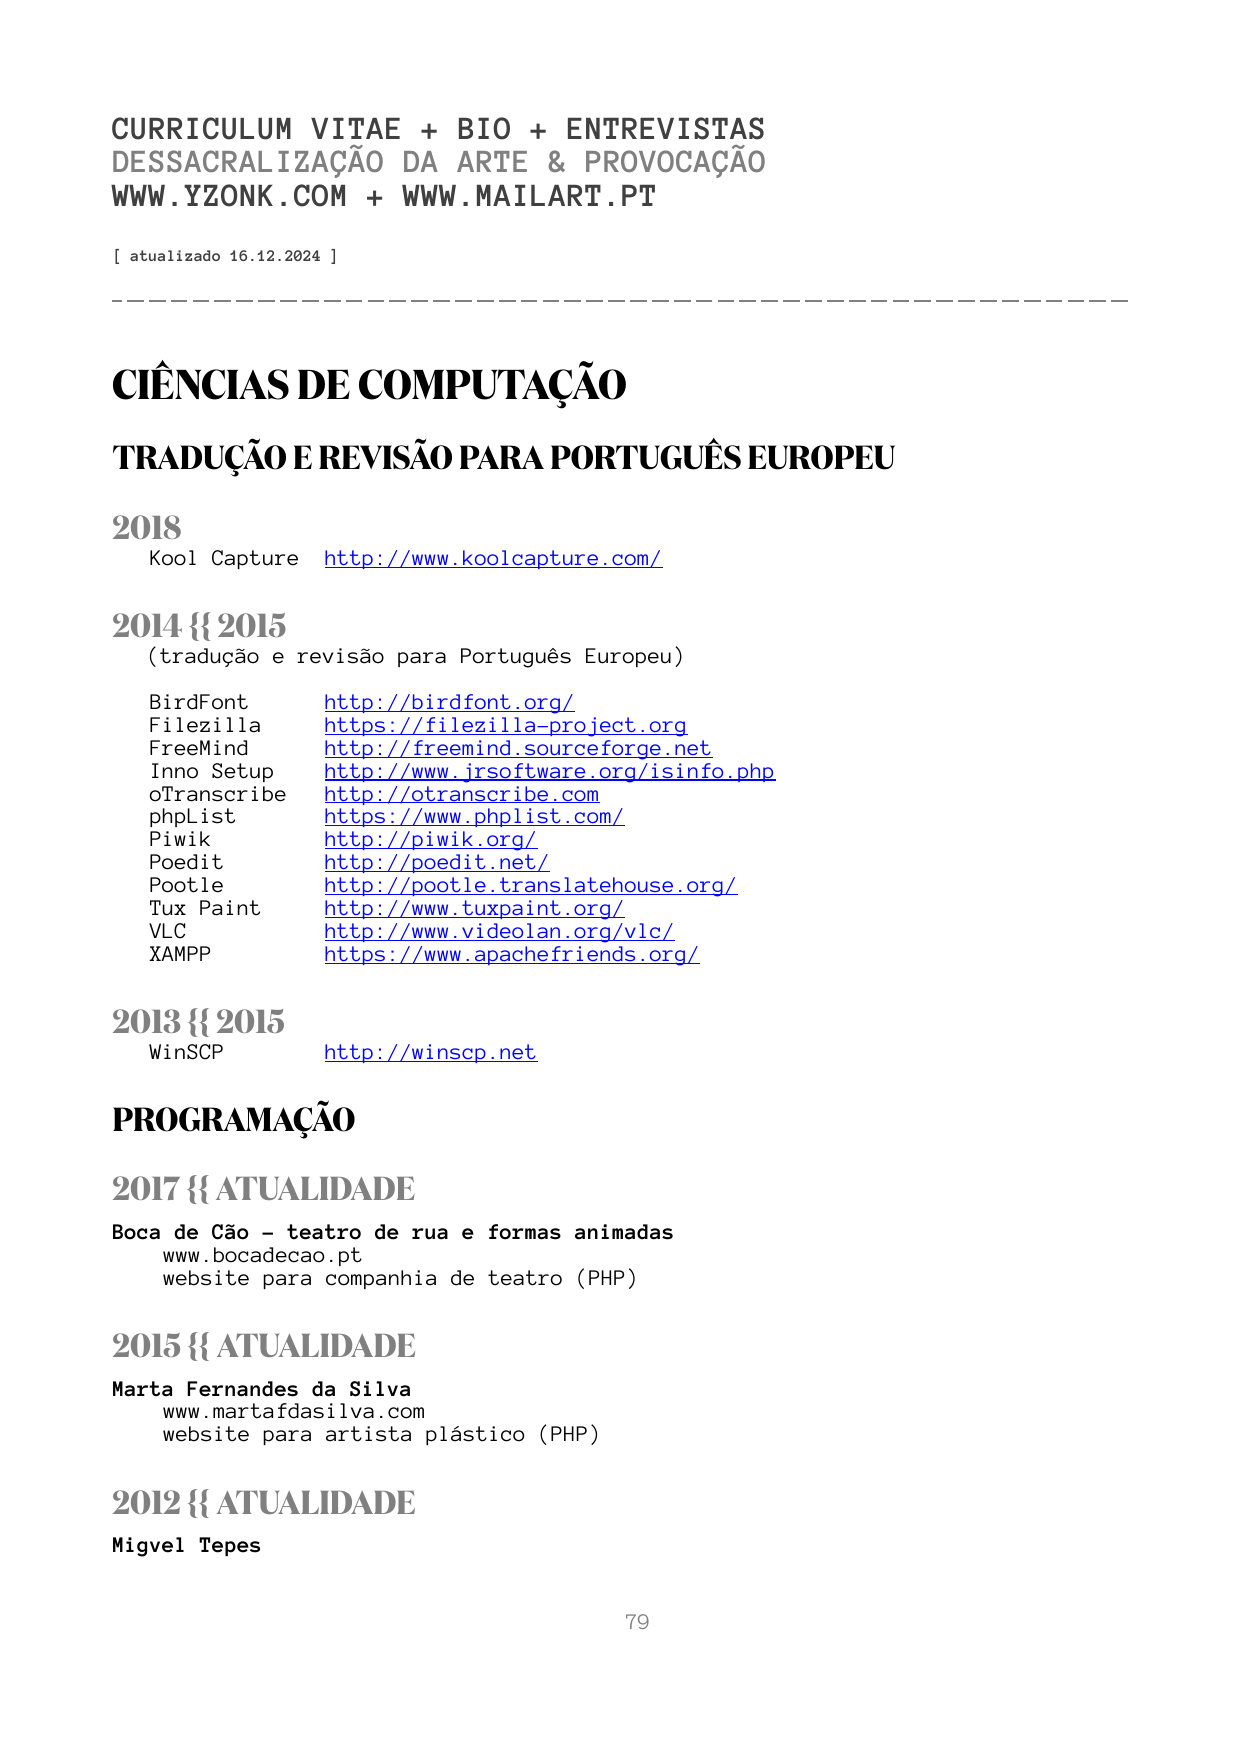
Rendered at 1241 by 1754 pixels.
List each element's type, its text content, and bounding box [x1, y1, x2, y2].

subtitle Boca de Cão – teatro de rua e formas animadas [112, 1221, 1128, 1243]
subtitle 2012 {{ atualidade [112, 1488, 1128, 1521]
list website para companhia de teatro (PHP) [163, 1266, 1128, 1289]
subtitle Migvel Tepes [112, 1534, 1128, 1557]
list Filezilla https://filezilla-project.org [112, 713, 1128, 736]
list Inno Setup http://www.jrsoftware.org/isinfo.php [112, 759, 1128, 782]
list WinSCP http://winscp.net [112, 1041, 1128, 1064]
list XAMPP https://www.apachefriends.org/ [112, 943, 1128, 966]
text (tradução e revisão para Português Europeu) [112, 645, 1128, 668]
subtitle Marta Fernandes da Silva [112, 1377, 1128, 1400]
list Kool Capture http://www.koolcapture.com/ [112, 546, 1128, 569]
list Tux Paint http://www.tuxpaint.org/ [112, 897, 1128, 920]
list Piwik http://piwik.org/ [112, 828, 1128, 851]
list VLC http://www.videolan.org/vlc/ [112, 920, 1128, 943]
list phpList https://www.phplist.com/ [112, 805, 1128, 828]
list website para artista plástico (PHP) [163, 1423, 1128, 1446]
subtitle 2018 [112, 513, 1128, 546]
subtitle 2014 {{ 2015 [112, 611, 1128, 645]
subtitle 2017 {{ atualidade [112, 1175, 1128, 1208]
list Poedit http://poedit.net/ [112, 851, 1128, 874]
list oTranscribe http://otranscribe.com [112, 782, 1128, 805]
subtitle Tradução e Revisão para Português Europeu [112, 444, 1128, 477]
list BirdFont http://birdfont.org/ [112, 691, 1128, 713]
list FreeMind http://freemind.sourceforge.net [112, 736, 1128, 759]
subtitle Programação [112, 1105, 1128, 1139]
subtitle Ciências de Computação [112, 367, 1128, 408]
subtitle 2015 {{ atualidade [112, 1331, 1128, 1365]
list www.martafdasilva.com [163, 1400, 1128, 1423]
subtitle 2013 {{ 2015 [112, 1008, 1128, 1041]
list www.bocadecao.pt [163, 1243, 1128, 1266]
list Pootle http://pootle.translatehouse.org/ [112, 874, 1128, 897]
